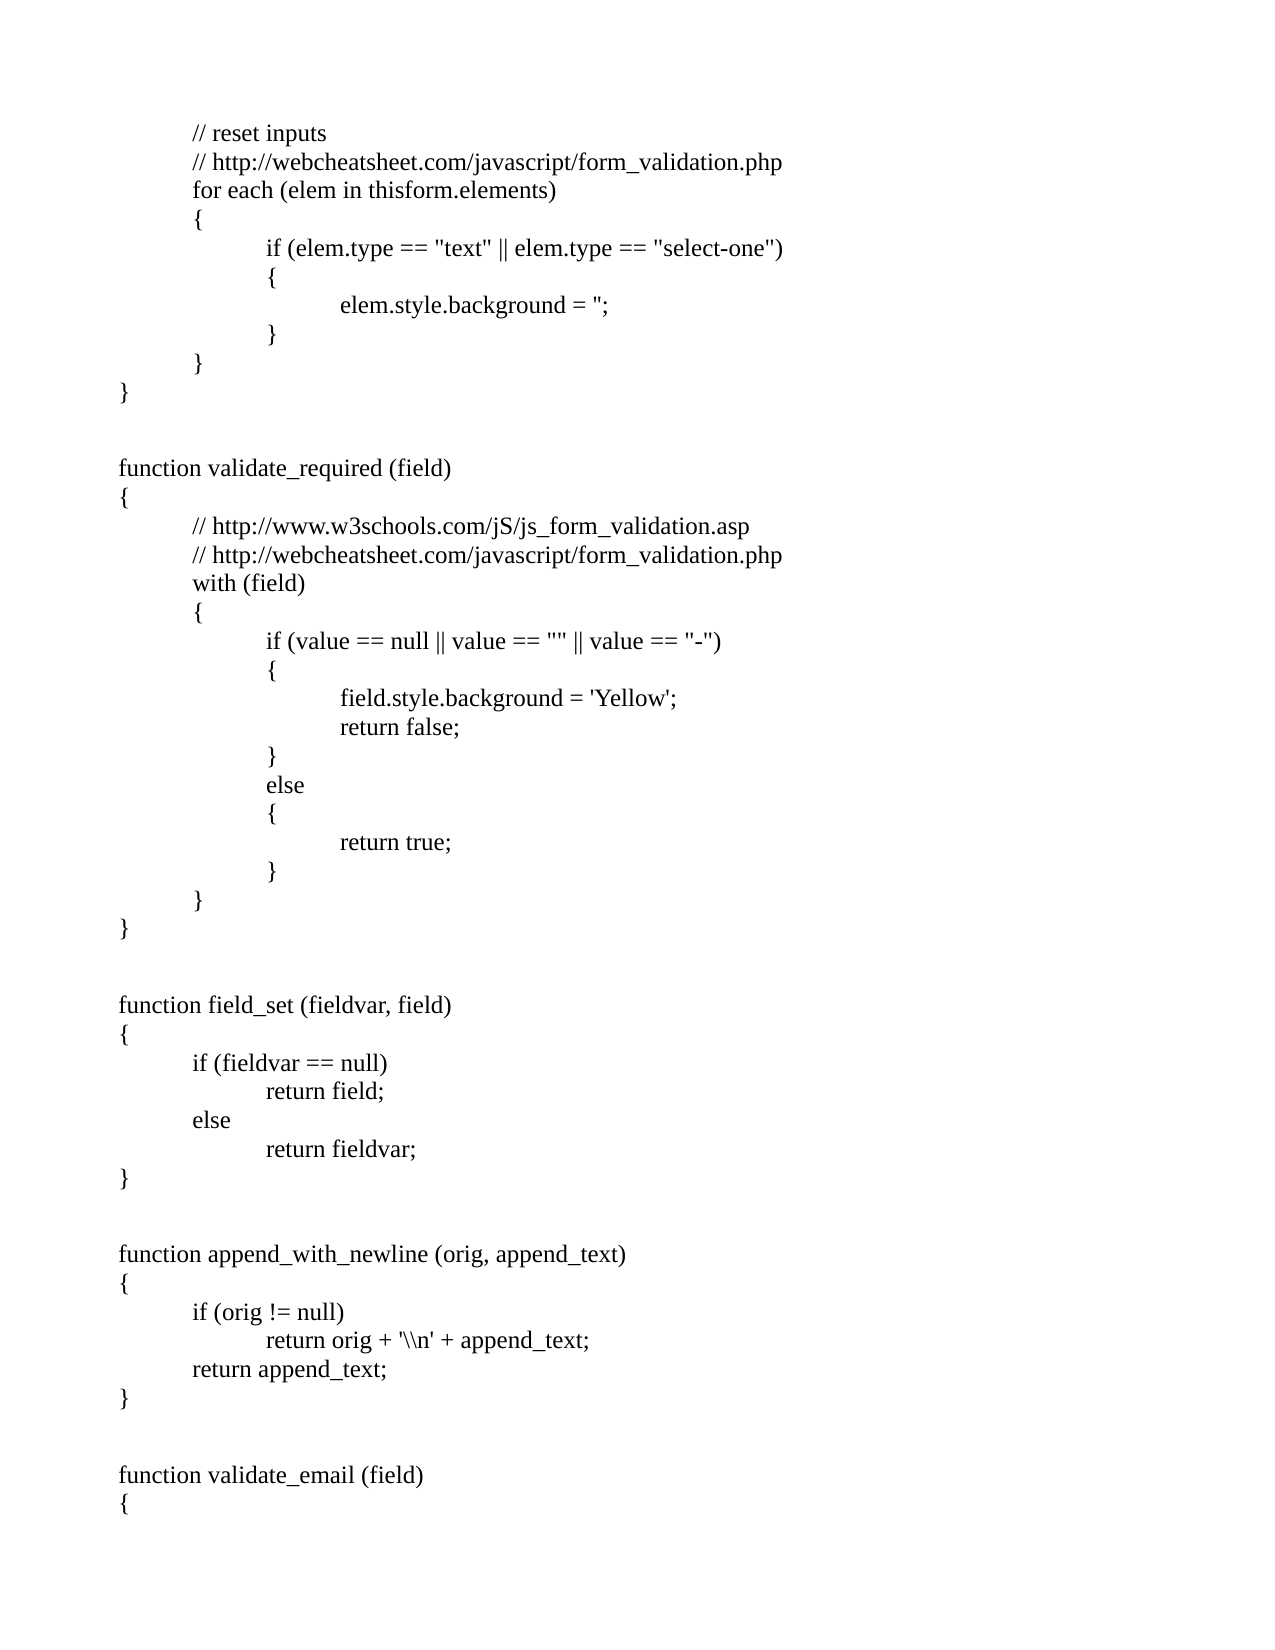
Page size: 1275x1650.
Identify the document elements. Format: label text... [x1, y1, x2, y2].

text } [118, 856, 1157, 885]
text with (field) [118, 568, 1157, 597]
text } [118, 741, 1157, 770]
text function validate_email (field) [118, 1460, 1157, 1488]
text { [118, 798, 1157, 827]
text for each (elem in thisform.elements) [118, 176, 1157, 204]
text return orig + '\\n' + append_text; [118, 1326, 1157, 1354]
text function field_set (fieldvar, field) [118, 990, 1157, 1019]
text function append_with_newline (orig, append_text) [118, 1239, 1157, 1268]
text else [118, 770, 1157, 798]
text if (value == null || value == "" || value == "-") [118, 626, 1157, 655]
text // http://www.w3schools.com/jS/js_form_validation.asp [118, 511, 1157, 540]
text { [118, 1488, 1157, 1517]
text if (elem.type == "text" || elem.type == "select-one") [118, 233, 1157, 262]
text return field; [118, 1076, 1157, 1105]
text { [118, 655, 1157, 683]
text return true; [118, 827, 1157, 856]
text if (fieldvar == null) [118, 1048, 1157, 1076]
text // http://webcheatsheet.com/javascript/form_validation.php [118, 147, 1157, 176]
text { [118, 262, 1157, 291]
text if (orig != null) [118, 1297, 1157, 1326]
text } [118, 913, 1157, 942]
text } [118, 348, 1157, 377]
text return append_text; [118, 1354, 1157, 1383]
text } [118, 885, 1157, 913]
text function validate_required (field) [118, 453, 1157, 482]
text { [118, 482, 1157, 511]
text return false; [118, 712, 1157, 741]
text return fieldvar; [118, 1134, 1157, 1163]
text else [118, 1105, 1157, 1134]
text // http://webcheatsheet.com/javascript/form_validation.php [118, 540, 1157, 568]
text } [118, 319, 1157, 348]
text } [118, 1383, 1157, 1412]
text elem.style.background = ''; [118, 291, 1157, 319]
text // reset inputs [118, 118, 1157, 147]
text { [118, 1268, 1157, 1297]
text { [118, 597, 1157, 626]
text field.style.background = 'Yellow'; [118, 683, 1157, 712]
text { [118, 1019, 1157, 1048]
text { [118, 204, 1157, 233]
text } [118, 1163, 1157, 1191]
text } [118, 377, 1157, 406]
